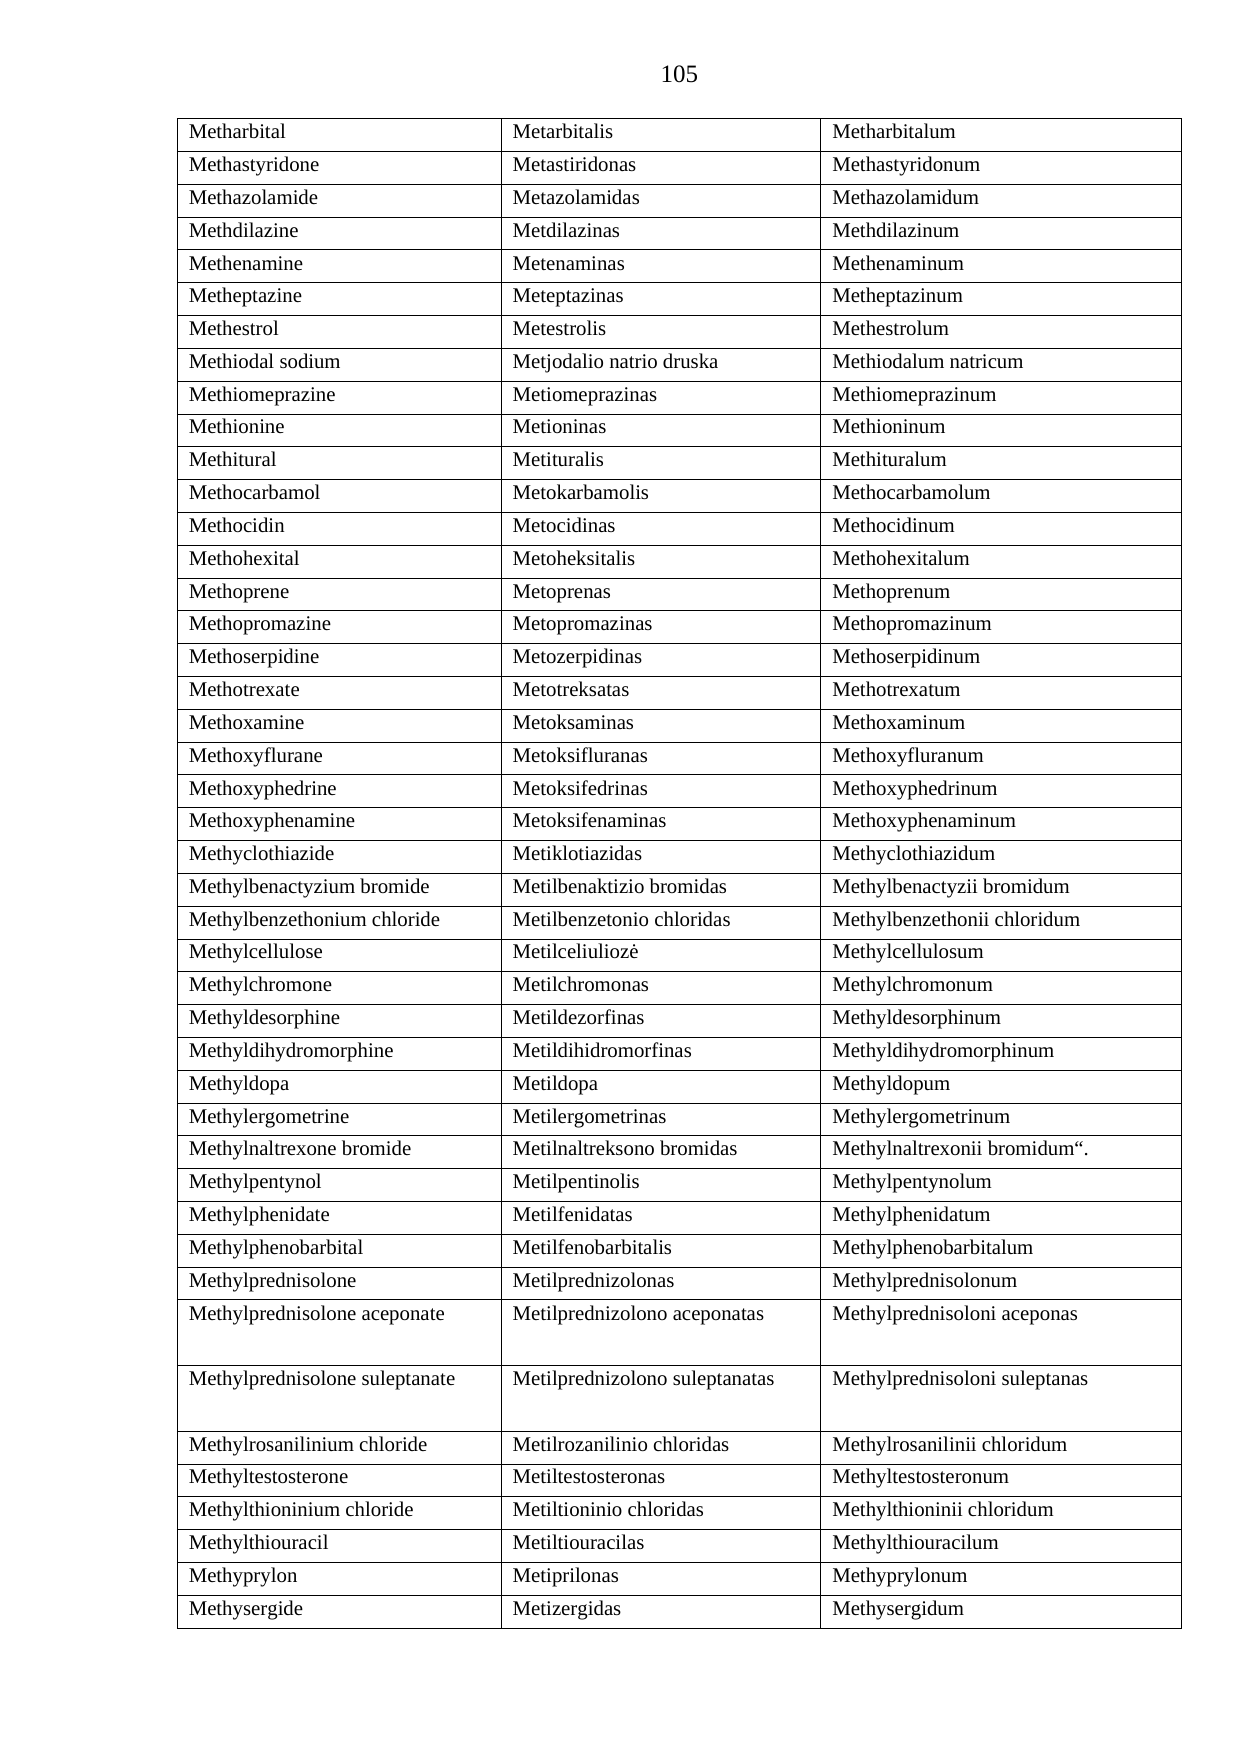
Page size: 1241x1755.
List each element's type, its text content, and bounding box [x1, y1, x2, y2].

table_cell Metjodalio natrio druska [502, 349, 820, 381]
table_cell Methylnaltrexone bromide [178, 1136, 501, 1168]
table_cell Metoksifedrinas [502, 775, 820, 807]
table_cell Metilfenidatas [502, 1202, 820, 1234]
table_cell Metiklotiazidas [502, 841, 820, 873]
table_cell Methylergometrinum [821, 1104, 1181, 1135]
table_cell Metocidinas [502, 513, 820, 545]
table_cell Methastyridonum [821, 152, 1181, 184]
table_cell Methoprene [178, 579, 501, 610]
table_cell Methoxyphenaminum [821, 808, 1181, 840]
table_cell Metharbitalum [821, 119, 1181, 151]
table_cell Methenamine [178, 250, 501, 282]
table_cell Metizergidas [502, 1596, 820, 1627]
table_cell Methyltestosterone [178, 1465, 501, 1496]
table_cell Metotreksatas [502, 677, 820, 709]
table_cell Methoxyfluranum [821, 743, 1181, 774]
table_cell Methylrosanilinii chloridum [821, 1432, 1181, 1463]
table_cell Metilergometrinas [502, 1104, 820, 1135]
table_cell Methastyridone [178, 152, 501, 184]
table_cell Metilfenobarbitalis [502, 1235, 820, 1267]
table_cell Metopromazinas [502, 611, 820, 643]
table_cell Metituralis [502, 447, 820, 479]
table_cell Metoksaminas [502, 710, 820, 742]
table_cell Metilprednizolono suleptanatas [502, 1366, 820, 1431]
table_cell Metilpentinolis [502, 1169, 820, 1201]
table_cell Methitural [178, 447, 501, 479]
table_cell Methylbenactyzium bromide [178, 874, 501, 906]
table_cell Methdilazinum [821, 218, 1181, 249]
table_cell Methyldesorphine [178, 1005, 501, 1037]
table_cell Methoxyphenamine [178, 808, 501, 840]
table_cell Methyldihydromorphine [178, 1038, 501, 1070]
table_cell Methoxyphedrine [178, 775, 501, 807]
table_cell Methylthiouracil [178, 1530, 501, 1562]
table_cell Metarbitalis [502, 119, 820, 151]
table_cell Methylrosanilinium chloride [178, 1432, 501, 1463]
table_cell Methylcellulosum [821, 940, 1181, 971]
table_cell Metilceliuliozė [502, 940, 820, 971]
table_cell Methylpentynol [178, 1169, 501, 1201]
table_cell Methyprylon [178, 1563, 501, 1595]
table_cell Metilchromonas [502, 972, 820, 1004]
table_cell Methotrexatum [821, 677, 1181, 709]
table_cell Metheptazinum [821, 283, 1181, 315]
table_cell Metildezorfinas [502, 1005, 820, 1037]
table_cell Methestrol [178, 316, 501, 348]
table_cell Metastiridonas [502, 152, 820, 184]
table_cell Methylphenidatum [821, 1202, 1181, 1234]
table_cell Methylcellulose [178, 940, 501, 971]
table_cell Metenaminas [502, 250, 820, 282]
table_cell Metharbital [178, 119, 501, 151]
table_cell Metiltiouracilas [502, 1530, 820, 1562]
table_cell Methoprenum [821, 579, 1181, 610]
table_cell Methiodalum natricum [821, 349, 1181, 381]
table_cell Methylprednisolone [178, 1268, 501, 1299]
table_cell Methylnaltrexonii bromidum“. [821, 1136, 1181, 1168]
table_cell Metioninas [502, 415, 820, 446]
table_cell Methocidin [178, 513, 501, 545]
table_cell Methopromazine [178, 611, 501, 643]
table_cell Methoserpidine [178, 644, 501, 676]
table_cell Methioninum [821, 415, 1181, 446]
table_cell Methylprednisolonum [821, 1268, 1181, 1299]
table_cell Methdilazine [178, 218, 501, 249]
table_cell Metiltioninio chloridas [502, 1497, 820, 1529]
table_cell Methylprednisolone aceponate [178, 1300, 501, 1365]
table_cell Methopromazinum [821, 611, 1181, 643]
table_cell Metilbenaktizio bromidas [502, 874, 820, 906]
table_cell Methylthioninium chloride [178, 1497, 501, 1529]
table_cell Methylthiouracilum [821, 1530, 1181, 1562]
table_cell Metiprilonas [502, 1563, 820, 1595]
table_cell Methysergide [178, 1596, 501, 1627]
table_cell Methoxyflurane [178, 743, 501, 774]
table_cell Methituralum [821, 447, 1181, 479]
table_cell Methylprednisoloni suleptanas [821, 1366, 1181, 1431]
table_cell Metoheksitalis [502, 546, 820, 577]
table_cell Methiomeprazinum [821, 382, 1181, 413]
table_cell Methazolamide [178, 185, 501, 217]
table_cell Methocarbamolum [821, 480, 1181, 512]
table_cell Methiomeprazine [178, 382, 501, 413]
table_cell Methestrolum [821, 316, 1181, 348]
table_cell Methyldesorphinum [821, 1005, 1181, 1037]
table_cell Methylbenzethonium chloride [178, 907, 501, 938]
table_cell Metoksifenaminas [502, 808, 820, 840]
table_cell Metiomeprazinas [502, 382, 820, 413]
table_cell Metildopa [502, 1071, 820, 1102]
table_cell Methylergometrine [178, 1104, 501, 1135]
table_cell Methenaminum [821, 250, 1181, 282]
table_cell Metoprenas [502, 579, 820, 610]
table_cell Methylphenobarbitalum [821, 1235, 1181, 1267]
table_cell Metildihidromorfinas [502, 1038, 820, 1070]
table_cell Metilbenzetonio chloridas [502, 907, 820, 938]
table_cell Methyldopa [178, 1071, 501, 1102]
table_cell Methoxaminum [821, 710, 1181, 742]
table_cell Metestrolis [502, 316, 820, 348]
table_cell Methazolamidum [821, 185, 1181, 217]
table_cell Methylpentynolum [821, 1169, 1181, 1201]
table_cell Methyldopum [821, 1071, 1181, 1102]
table_cell Metiltestosteronas [502, 1465, 820, 1496]
table_cell Methyldihydromorphinum [821, 1038, 1181, 1070]
table_cell Methyclothiazide [178, 841, 501, 873]
table_cell Methohexital [178, 546, 501, 577]
table_cell Methiodal sodium [178, 349, 501, 381]
table_cell Methyltestosteronum [821, 1465, 1181, 1496]
table_cell Metozerpidinas [502, 644, 820, 676]
table_cell Methylbenzethonii chloridum [821, 907, 1181, 938]
table_cell Methylphenobarbital [178, 1235, 501, 1267]
table_cell Metilprednizolonas [502, 1268, 820, 1299]
table_cell Methoserpidinum [821, 644, 1181, 676]
table_cell Methylphenidate [178, 1202, 501, 1234]
table_cell Metilrozanilinio chloridas [502, 1432, 820, 1463]
table_cell Metazolamidas [502, 185, 820, 217]
table_cell Methylprednisolone suleptanate [178, 1366, 501, 1431]
table_cell Metilprednizolono aceponatas [502, 1300, 820, 1365]
table_cell Metheptazine [178, 283, 501, 315]
table_cell Methylprednisoloni aceponas [821, 1300, 1181, 1365]
table_cell Metoksifluranas [502, 743, 820, 774]
table_cell Metdilazinas [502, 218, 820, 249]
table_cell Methylchromone [178, 972, 501, 1004]
table_cell Methohexitalum [821, 546, 1181, 577]
table_cell Methylthioninii chloridum [821, 1497, 1181, 1529]
table_cell Methyclothiazidum [821, 841, 1181, 873]
table_cell Metilnaltreksono bromidas [502, 1136, 820, 1168]
table_cell Methylchromonum [821, 972, 1181, 1004]
table_cell Metokarbamolis [502, 480, 820, 512]
table_cell Methyprylonum [821, 1563, 1181, 1595]
table_cell Methocidinum [821, 513, 1181, 545]
table_cell Methysergidum [821, 1596, 1181, 1627]
table_cell Meteptazinas [502, 283, 820, 315]
table_cell Methotrexate [178, 677, 501, 709]
table_cell Methionine [178, 415, 501, 446]
table_cell Methocarbamol [178, 480, 501, 512]
table_cell Methylbenactyzii bromidum [821, 874, 1181, 906]
table_cell Methoxamine [178, 710, 501, 742]
table_cell Methoxyphedrinum [821, 775, 1181, 807]
